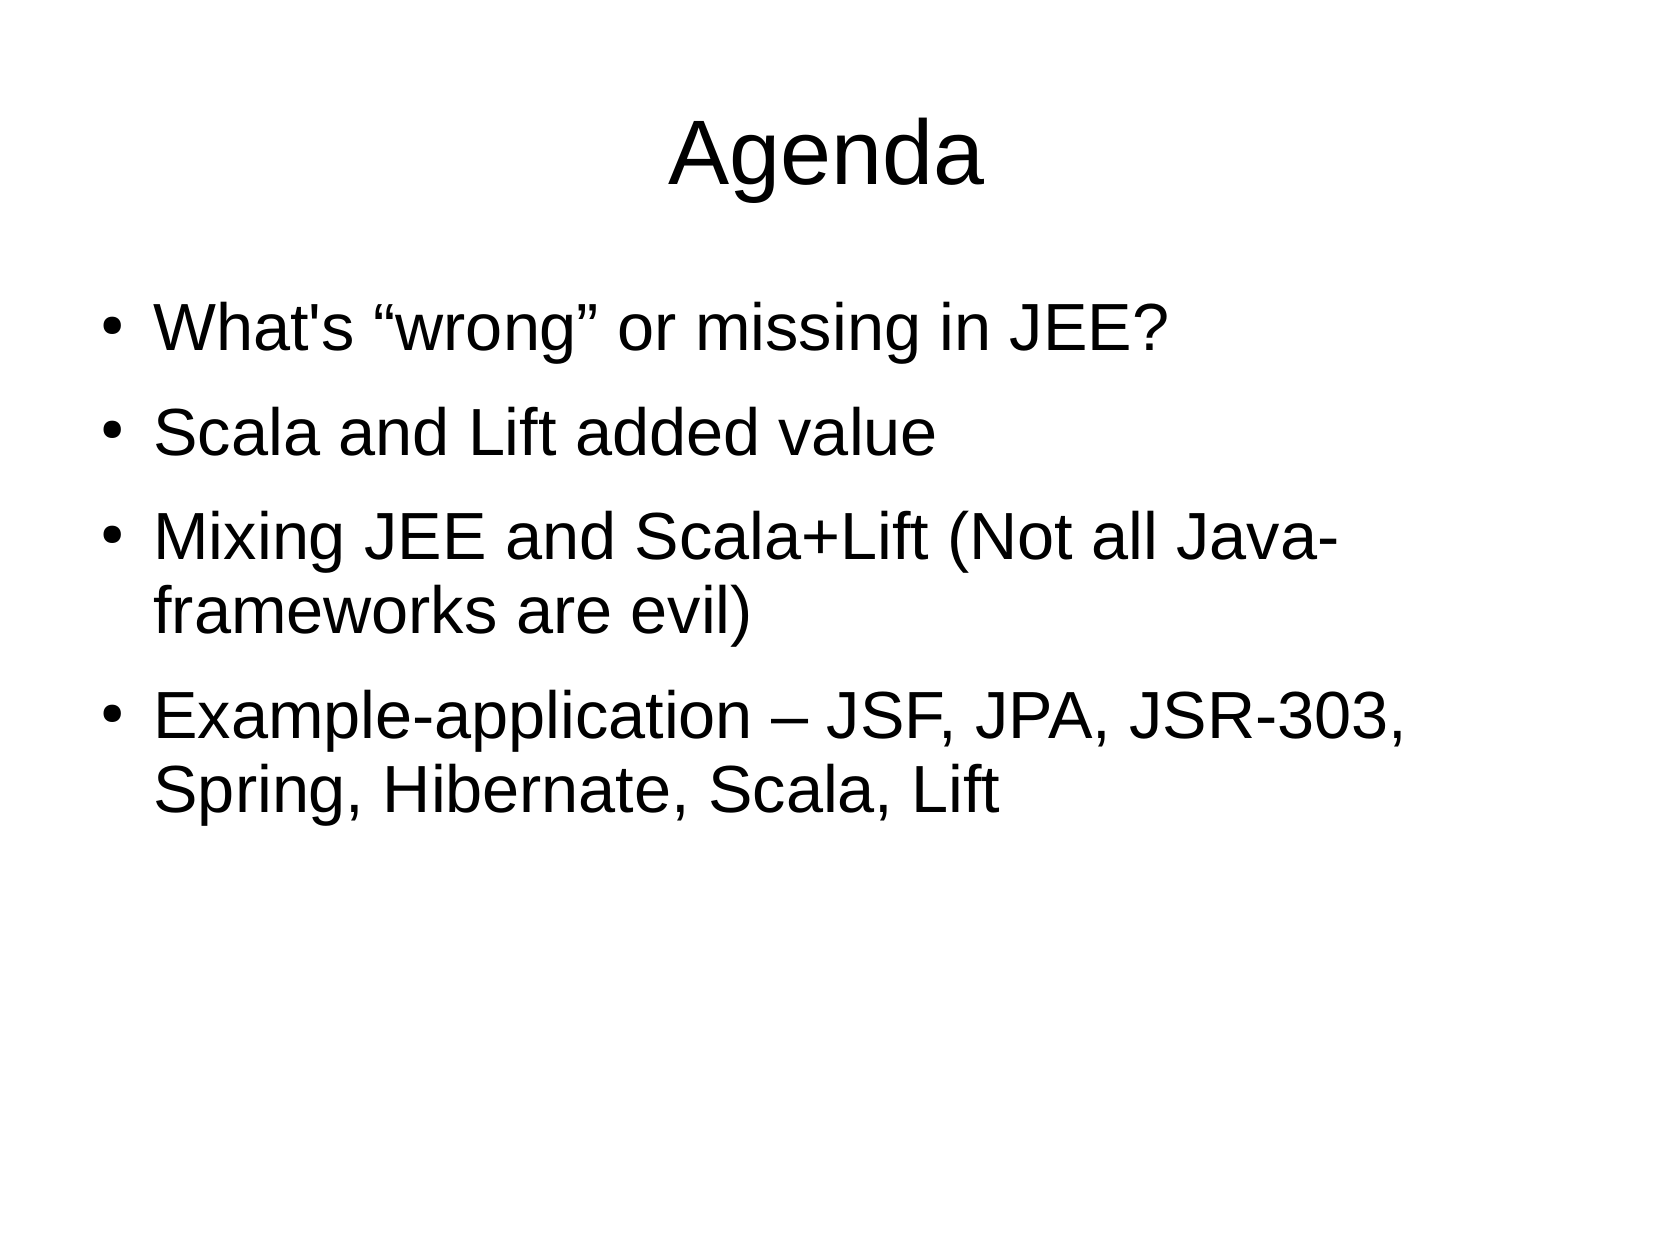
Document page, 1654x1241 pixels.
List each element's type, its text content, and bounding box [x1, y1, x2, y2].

list What's “wrong” or missing in JEE? Scala and Lift added value Mixing JEE and Scala+Lift (Not all Java-frameworks are evil) Example-application – JSF, JPA, JSR-303, Spring, Hibernate, Scala, Lift [82, 290, 1571, 1109]
title Agenda [82, 49, 1571, 257]
